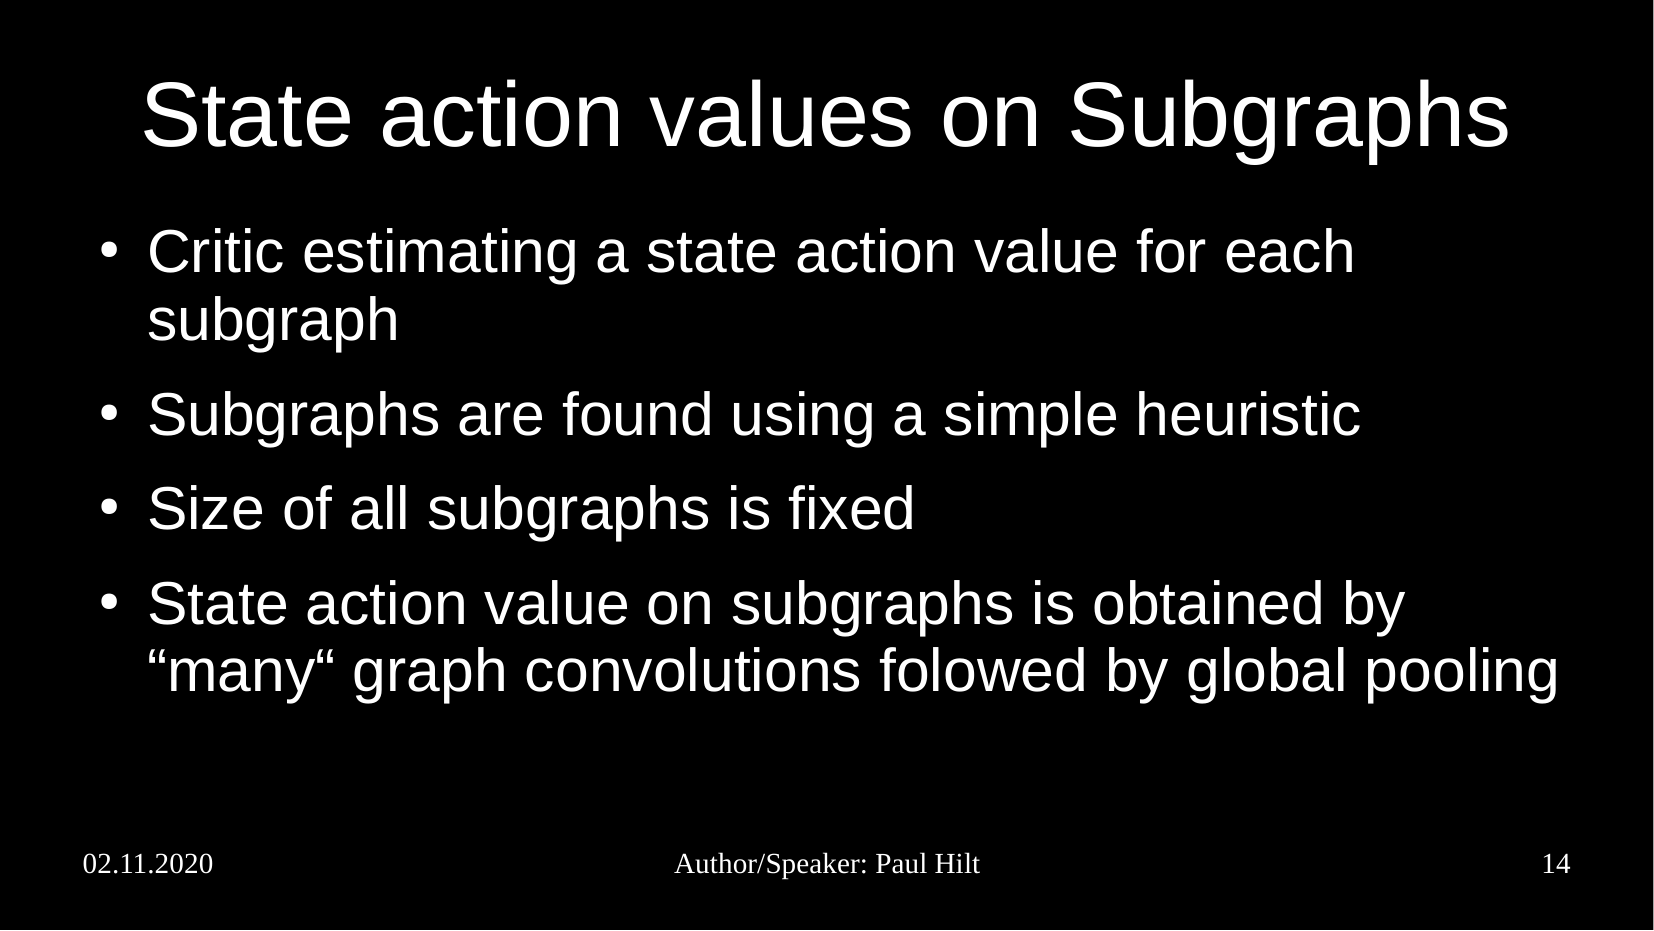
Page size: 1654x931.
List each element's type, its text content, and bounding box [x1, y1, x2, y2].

title State action values on Subgraphs [82, 37, 1571, 193]
list Critic estimating a state action value for each subgraph Subgraphs are found using a simple heuristic Size of all subgraphs is fixed State action value on subgraphs is obtained by “many“ graph convolutions folowed by global pooling [82, 217, 1571, 758]
